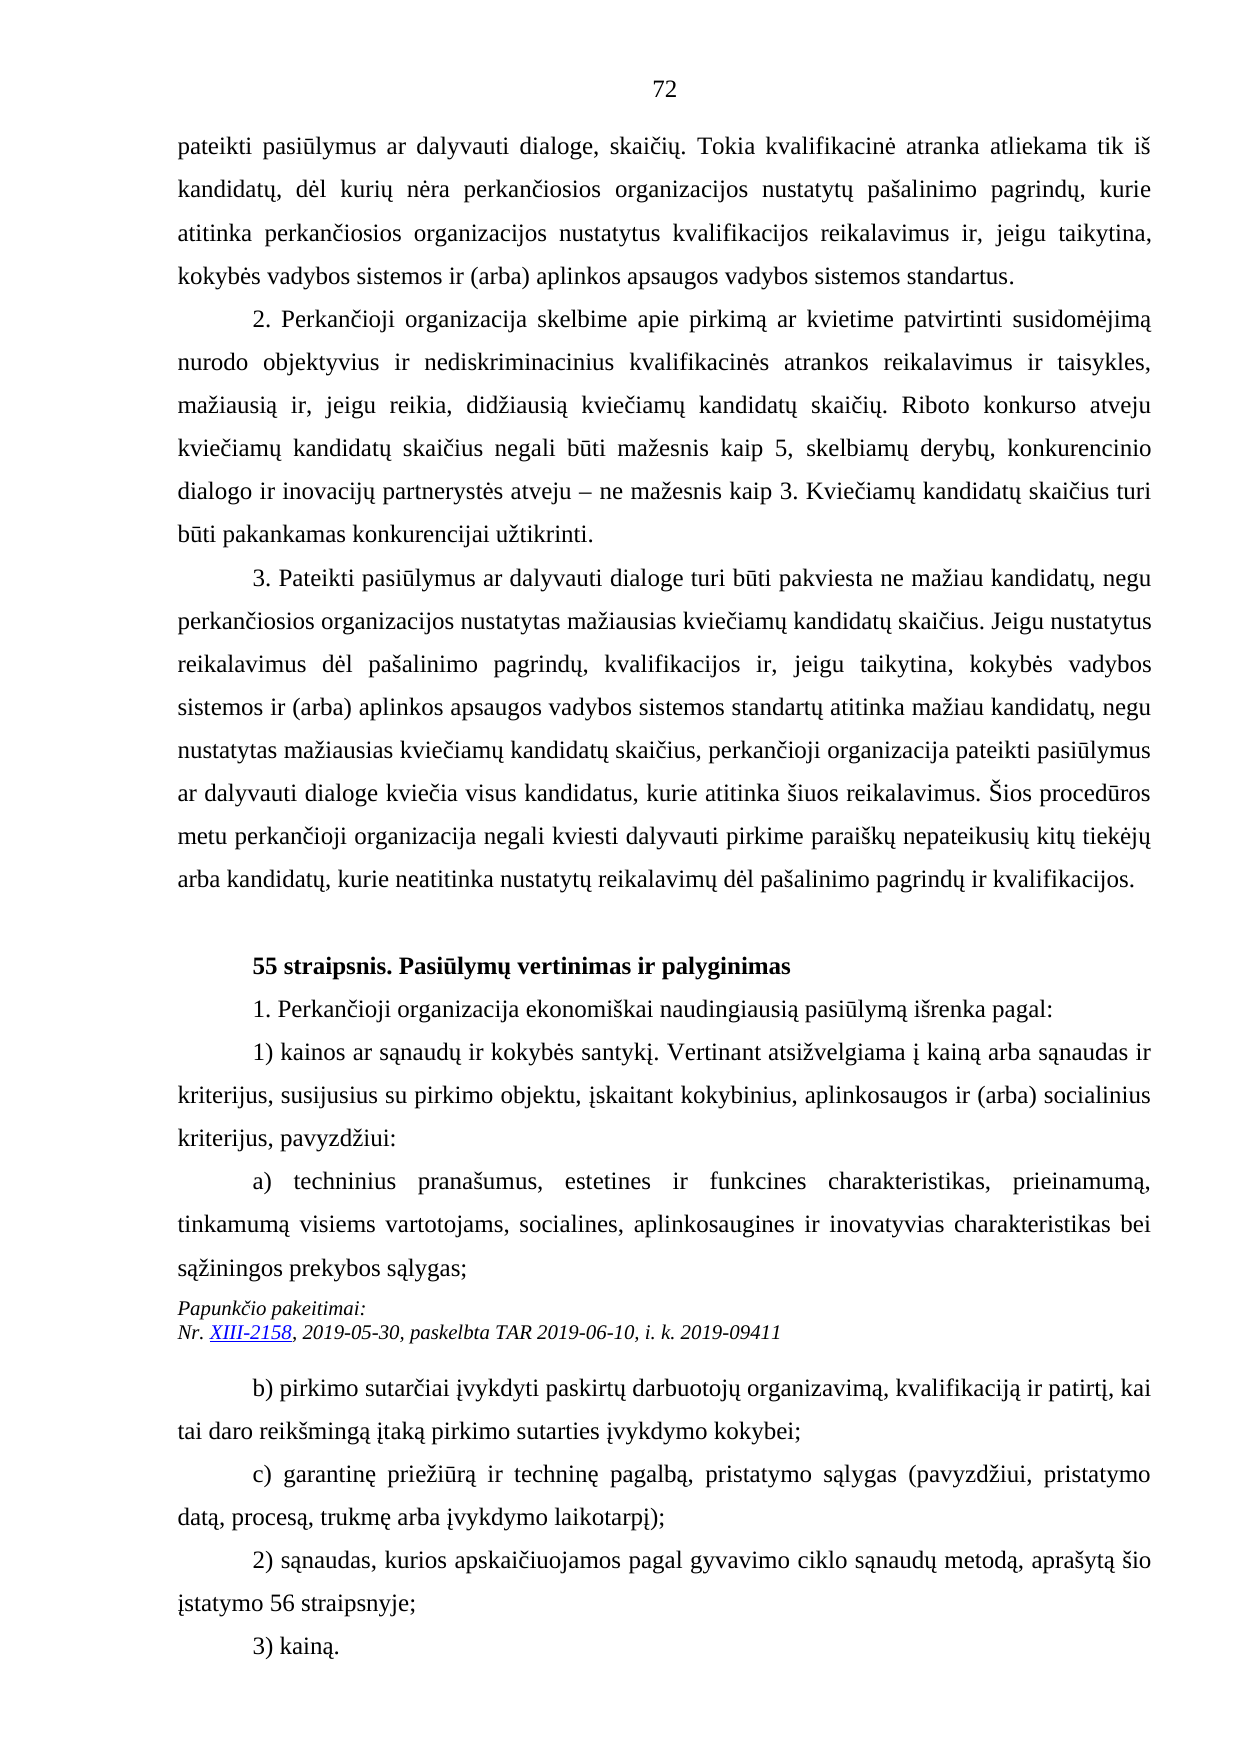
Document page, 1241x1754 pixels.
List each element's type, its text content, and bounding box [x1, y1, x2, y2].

text 3) kainą. [177, 1631, 1152, 1660]
text 1) kainos ar sąnaudų ir kokybės santykį. Vertinant atsižvelgiama į kainą arba sąnaudas ir kriterijus, susijusius su pirkimo objektu, įskaitant kokybinius, aplinkosaugos ir (arba) socialinius kriterijus, pavyzdžiui: [177, 1037, 1152, 1152]
text 2. Perkančioji organizacija skelbime apie pirkimą ar kvietime patvirtinti susidomėjimą nurodo objektyvius ir nediskriminacinius kvalifikacinės atrankos reikalavimus ir taisykles, mažiausią ir, jeigu reikia, didžiausią kviečiamų kandidatų skaičių. Riboto konkurso atveju kviečiamų kandidatų skaičius negali būti mažesnis kaip 5, skelbiamų derybų, konkurencinio dialogo ir inovacijų partnerystės atveju – ne mažesnis kaip 3. Kviečiamų kandidatų skaičius turi būti pakankamas konkurencijai užtikrinti. [177, 304, 1152, 548]
text pateikti pasiūlymus ar dalyvauti dialoge, skaičių. Tokia kvalifikacinė atranka atliekama tik iš kandidatų, dėl kurių nėra perkančiosios organizacijos nustatytų pašalinimo pagrindų, kurie atitinka perkančiosios organizacijos nustatytus kvalifikacijos reikalavimus ir, jeigu taikytina, kokybės vadybos sistemos ir (arba) aplinkos apsaugos vadybos sistemos standartus. [177, 131, 1152, 289]
text 2) sąnaudas, kurios apskaičiuojamos pagal gyvavimo ciklo sąnaudų metodą, aprašytą šio įstatymo 56 straipsnyje; [177, 1545, 1152, 1617]
text Nr. XIII-2158, 2019-05-30, paskelbta TAR 2019-06-10, i. k. 2019-09411 [177, 1320, 1152, 1344]
text 1. Perkančioji organizacija ekonomiškai naudingiausią pasiūlymą išrenka pagal: [177, 994, 1152, 1023]
text Papunkčio pakeitimai: [177, 1296, 1152, 1320]
text a) techninius pranašumus, estetines ir funkcines charakteristikas, prieinamumą, tinkamumą visiems vartotojams, socialines, aplinkosaugines ir inovatyvias charakteristikas bei sąžiningos prekybos sąlygas; [177, 1166, 1152, 1281]
text 3. Pateikti pasiūlymus ar dalyvauti dialoge turi būti pakviesta ne mažiau kandidatų, negu perkančiosios organizacijos nustatytas mažiausias kviečiamų kandidatų skaičius. Jeigu nustatytus reikalavimus dėl pašalinimo pagrindų, kvalifikacijos ir, jeigu taikytina, kokybės vadybos sistemos ir (arba) aplinkos apsaugos vadybos sistemos standartų atitinka mažiau kandidatų, negu nustatytas mažiausias kviečiamų kandidatų skaičius, perkančioji organizacija pateikti pasiūlymus ar dalyvauti dialoge kviečia visus kandidatus, kurie atitinka šiuos reikalavimus. Šios procedūros metu perkančioji organizacija negali kviesti dalyvauti pirkime paraiškų nepateikusių kitų tiekėjų arba kandidatų, kurie neatitinka nustatytų reikalavimų dėl pašalinimo pagrindų ir kvalifikacijos. [177, 563, 1152, 893]
text c) garantinę priežiūrą ir techninę pagalbą, pristatymo sąlygas (pavyzdžiui, pristatymo datą, procesą, trukmę arba įvykdymo laikotarpį); [177, 1459, 1152, 1531]
text 55 straipsnis. Pasiūlymų vertinimas ir palyginimas [177, 951, 1152, 979]
text b) pirkimo sutarčiai įvykdyti paskirtų darbuotojų organizavimą, kvalifikaciją ir patirtį, kai tai daro reikšmingą įtaką pirkimo sutarties įvykdymo kokybei; [177, 1373, 1152, 1444]
